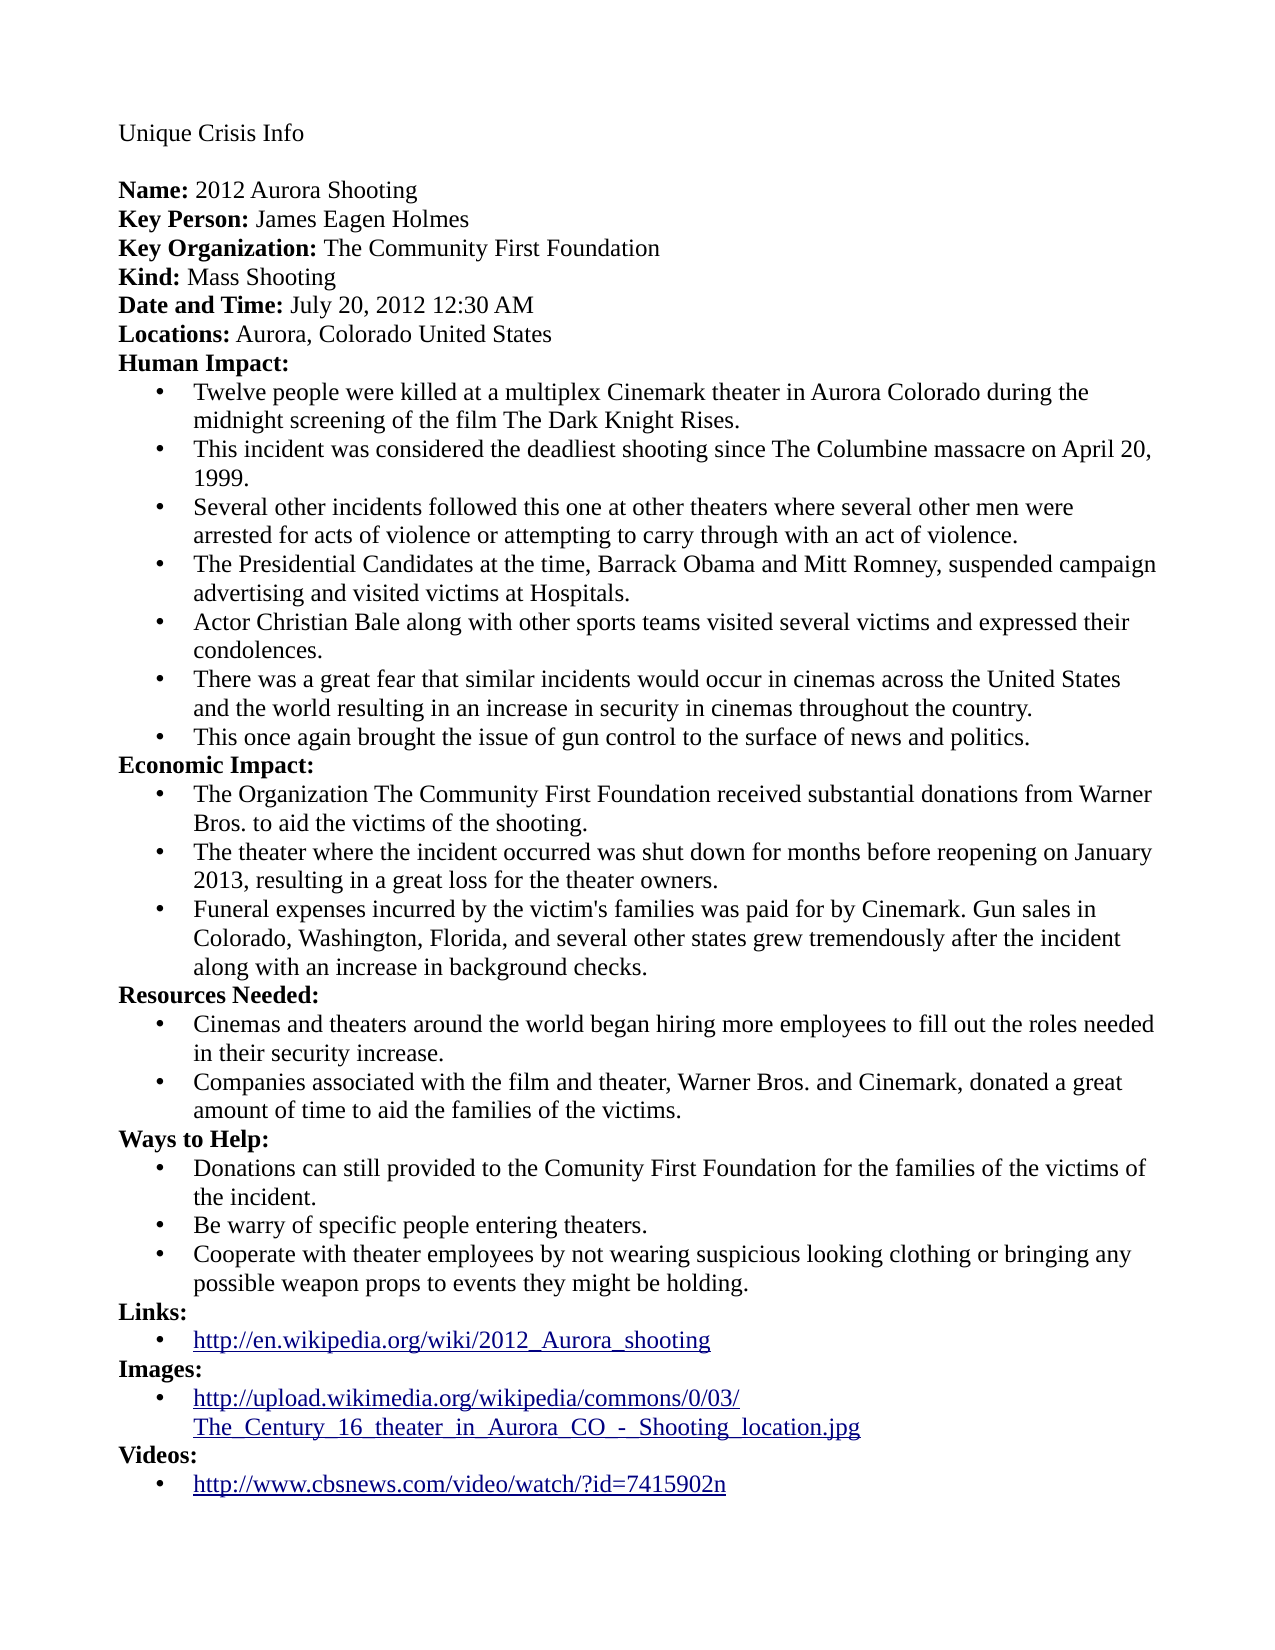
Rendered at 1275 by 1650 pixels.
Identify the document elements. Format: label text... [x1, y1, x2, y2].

list http://upload.wikimedia.org/wikipedia/commons/0/03/The_Century_16_theater_in_Aurora_CO_-_Shooting_location.jpg [156, 1383, 1157, 1441]
text Key Person: James Eagen Holmes [118, 204, 1157, 233]
text Unique Crisis Info [118, 118, 1157, 147]
list Be warry of specific people entering theaters. [156, 1211, 1157, 1239]
list This once again brought the issue of gun control to the surface of news and politics. [156, 722, 1157, 751]
text Links: [118, 1297, 1157, 1326]
list Cinemas and theaters around the world began hiring more employees to fill out the roles needed in their security increase. [156, 1009, 1157, 1067]
list Actor Christian Bale along with other sports teams visited several victims and expressed their condolences. [156, 607, 1157, 664]
list Companies associated with the film and theater, Warner Bros. and Cinemark, donated a great amount of time to aid the families of the victims. [156, 1067, 1157, 1124]
list Funeral expenses incurred by the victim's families was paid for by Cinemark. Gun sales in Colorado, Washington, Florida, and several other states grew tremendously after the incident along with an increase in background checks. [156, 894, 1157, 981]
text Name: 2012 Aurora Shooting [118, 176, 1157, 204]
list The theater where the incident occurred was shut down for months before reopening on January 2013, resulting in a great loss for the theater owners. [156, 837, 1157, 894]
text Human Impact: [118, 348, 1157, 377]
list Cooperate with theater employees by not wearing suspicious looking clothing or bringing any possible weapon props to events they might be holding. [156, 1239, 1157, 1297]
list Donations can still provided to the Comunity First Foundation for the families of the victims of the incident. [156, 1153, 1157, 1211]
list This incident was considered the deadliest shooting since The Columbine massacre on April 20, 1999. [156, 434, 1157, 492]
list Twelve people were killed at a multiplex Cinemark theater in Aurora Colorado during the midnight screening of the film The Dark Knight Rises. [156, 377, 1157, 434]
list Several other incidents followed this one at other theaters where several other men were arrested for acts of violence or attempting to carry through with an act of violence. [156, 492, 1157, 549]
list There was a great fear that similar incidents would occur in cinemas across the United States and the world resulting in an increase in security in cinemas throughout the country. [156, 664, 1157, 722]
text Date and Time: July 20, 2012 12:30 AM [118, 291, 1157, 319]
list http://en.wikipedia.org/wiki/2012_Aurora_shooting [156, 1326, 1157, 1354]
text Ways to Help: [118, 1124, 1157, 1153]
text Resources Needed: [118, 981, 1157, 1009]
text Videos: [118, 1441, 1157, 1469]
list The Presidential Candidates at the time, Barrack Obama and Mitt Romney, suspended campaign advertising and visited victims at Hospitals. [156, 549, 1157, 607]
text Images: [118, 1354, 1157, 1383]
text Key Organization: The Community First Foundation [118, 233, 1157, 262]
list http://www.cbsnews.com/video/watch/?id=7415902n [156, 1469, 1157, 1498]
list The Organization The Community First Foundation received substantial donations from Warner Bros. to aid the victims of the shooting. [156, 779, 1157, 837]
text Kind: Mass Shooting [118, 262, 1157, 291]
text Locations: Aurora, Colorado United States [118, 319, 1157, 348]
text Economic Impact: [118, 751, 1157, 779]
